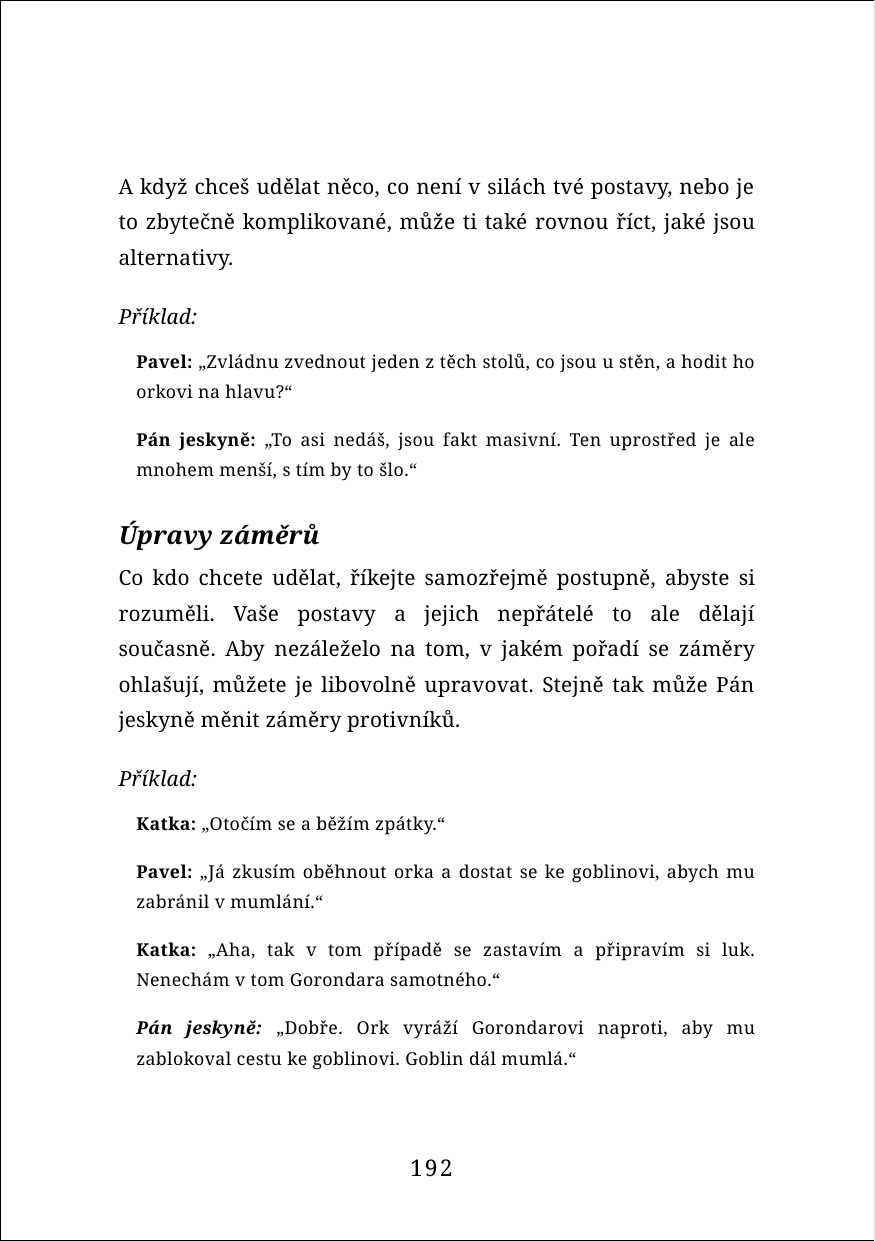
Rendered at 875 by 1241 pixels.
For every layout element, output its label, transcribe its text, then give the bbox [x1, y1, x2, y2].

text Příklad: [118, 302, 756, 330]
text Pavel: „Zvládnu zvednout jeden z těch stolů, co jsou u stěn, a hodit ho orkovi na hlavu?“ [136, 349, 756, 404]
text Katka: „Aha, tak v tom případě se zastavím a připravím si luk. Nenechám v tom Gorondara samotného.“ [136, 938, 756, 992]
text Příklad: [118, 764, 756, 793]
text Pavel: „Já zkusím oběhnout orka a dostat se ke goblinovi, abych mu zabránil v mumlání.“ [136, 859, 756, 914]
text A když chceš udělat něco, co není v silách tvé postavy, nebo je to zbytečně komplikované, může ti také rovnou říct, jaké jsou alternativy. [118, 172, 756, 271]
text Pán jeskyně: „Dobře. Ork vyráží Gorondarovi naproti, aby mu zablokoval cestu ke goblinovi. Goblin dál mumlá.“ [136, 1016, 756, 1070]
text Katka: „Otočím se a běžím zpátky.“ [136, 812, 756, 836]
text Pán jeskyně: „To asi nedáš, jsou fakt masivní. Ten uprostřed je ale mnohem menší, s tím by to šlo.“ [136, 427, 756, 482]
subtitle Úpravy záměrů [118, 517, 756, 551]
text Co kdo chcete udělat, říkejte samozřejmě postupně, abyste si rozuměli. Vaše postavy a jejich nepřátelé to ale dělají současně. Aby nezáleželo na tom, v jakém pořadí se záměry ohlašují, můžete je libovolně upravovat. Stejně tak může Pán jeskyně měnit záměry protivníků. [118, 563, 756, 734]
